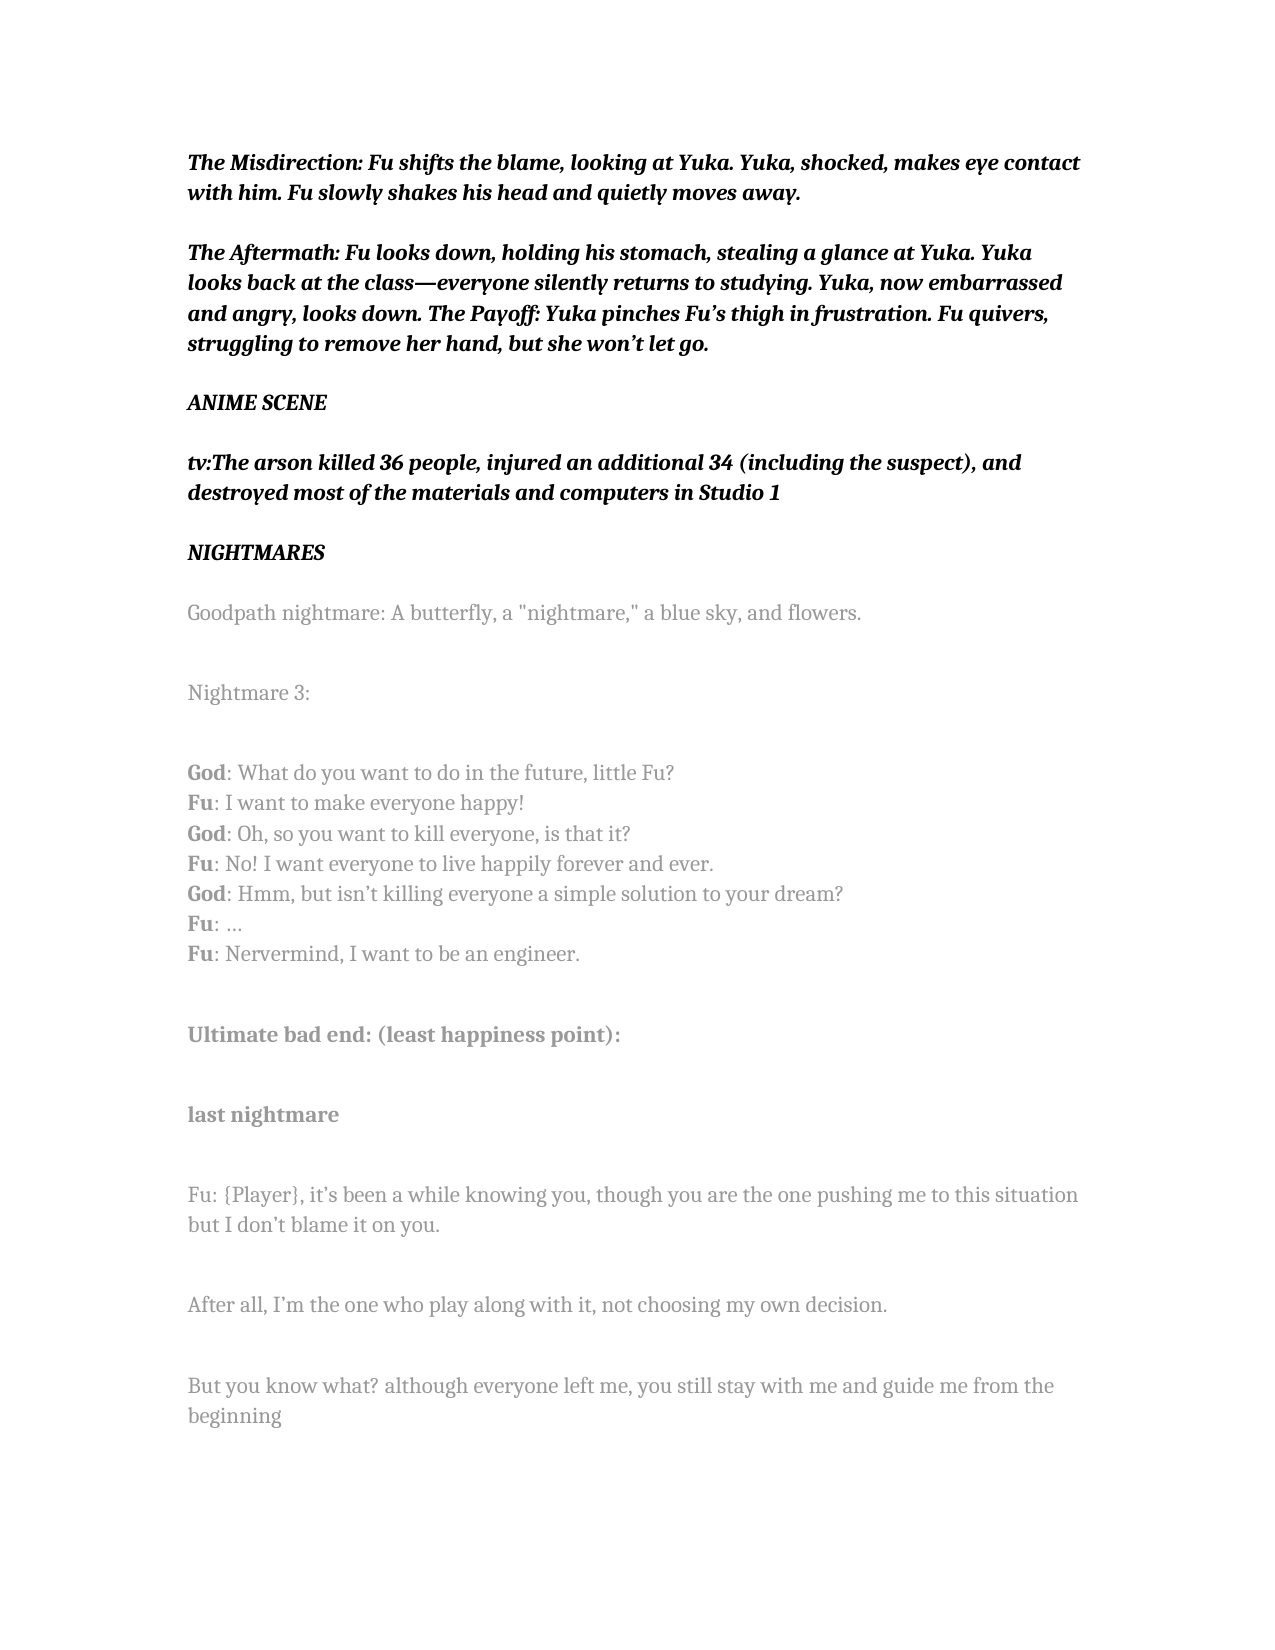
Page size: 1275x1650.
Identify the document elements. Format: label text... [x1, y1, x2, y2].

text Goodpath nightmare: A butterfly, a "nightmare," a blue sky, and flowers. [187, 599, 1087, 626]
text The Aftermath: Fu looks down, holding his stomach, stealing a glance at Yuka. Yuka looks back at the class—everyone silently returns to studying. Yuka, now embarrassed and angry, looks down. The Payoff: Yuka pinches Fu’s thigh in frustration. Fu quivers, struggling to remove her hand, but she won’t let go. [187, 240, 1087, 357]
text tv:The arson killed 36 people, injured an additional 34 (including the suspect), and destroyed most of the materials and computers in Studio 1 [187, 450, 1087, 506]
text last nightmare [187, 1102, 1087, 1128]
text Nightmare 3: [187, 680, 1087, 706]
text NIGHTMARES [187, 540, 1087, 566]
text But you know what? although everyone left me, you still stay with me and guide me from the beginning [187, 1372, 1087, 1429]
text God: What do you want to do in the future, little Fu? Fu: I want to make everyone happy! God: Oh, so you want to kill everyone, is that it? Fu: No! I want everyone to live happily forever and ever. God: Hmm, but isn’t killing everyone a simple solution to your dream? Fu: … Fu: Nervermind, I want to be an engineer. [187, 760, 1087, 967]
text Ultimate bad end: (least happiness point): [187, 1021, 1087, 1048]
text The Misdirection: Fu shifts the blame, looking at Yuka. Yuka, shocked, makes eye contact with him. Fu slowly shakes his head and quietly moves away. [187, 150, 1087, 207]
text ANIME SCENE [187, 390, 1087, 417]
text Fu: {Player}, it’s been a while knowing you, though you are the one pushing me to this situation but I don’t blame it on you. [187, 1182, 1087, 1238]
text After all, I’m the one who play along with it, not choosing my own decision. [187, 1292, 1087, 1318]
